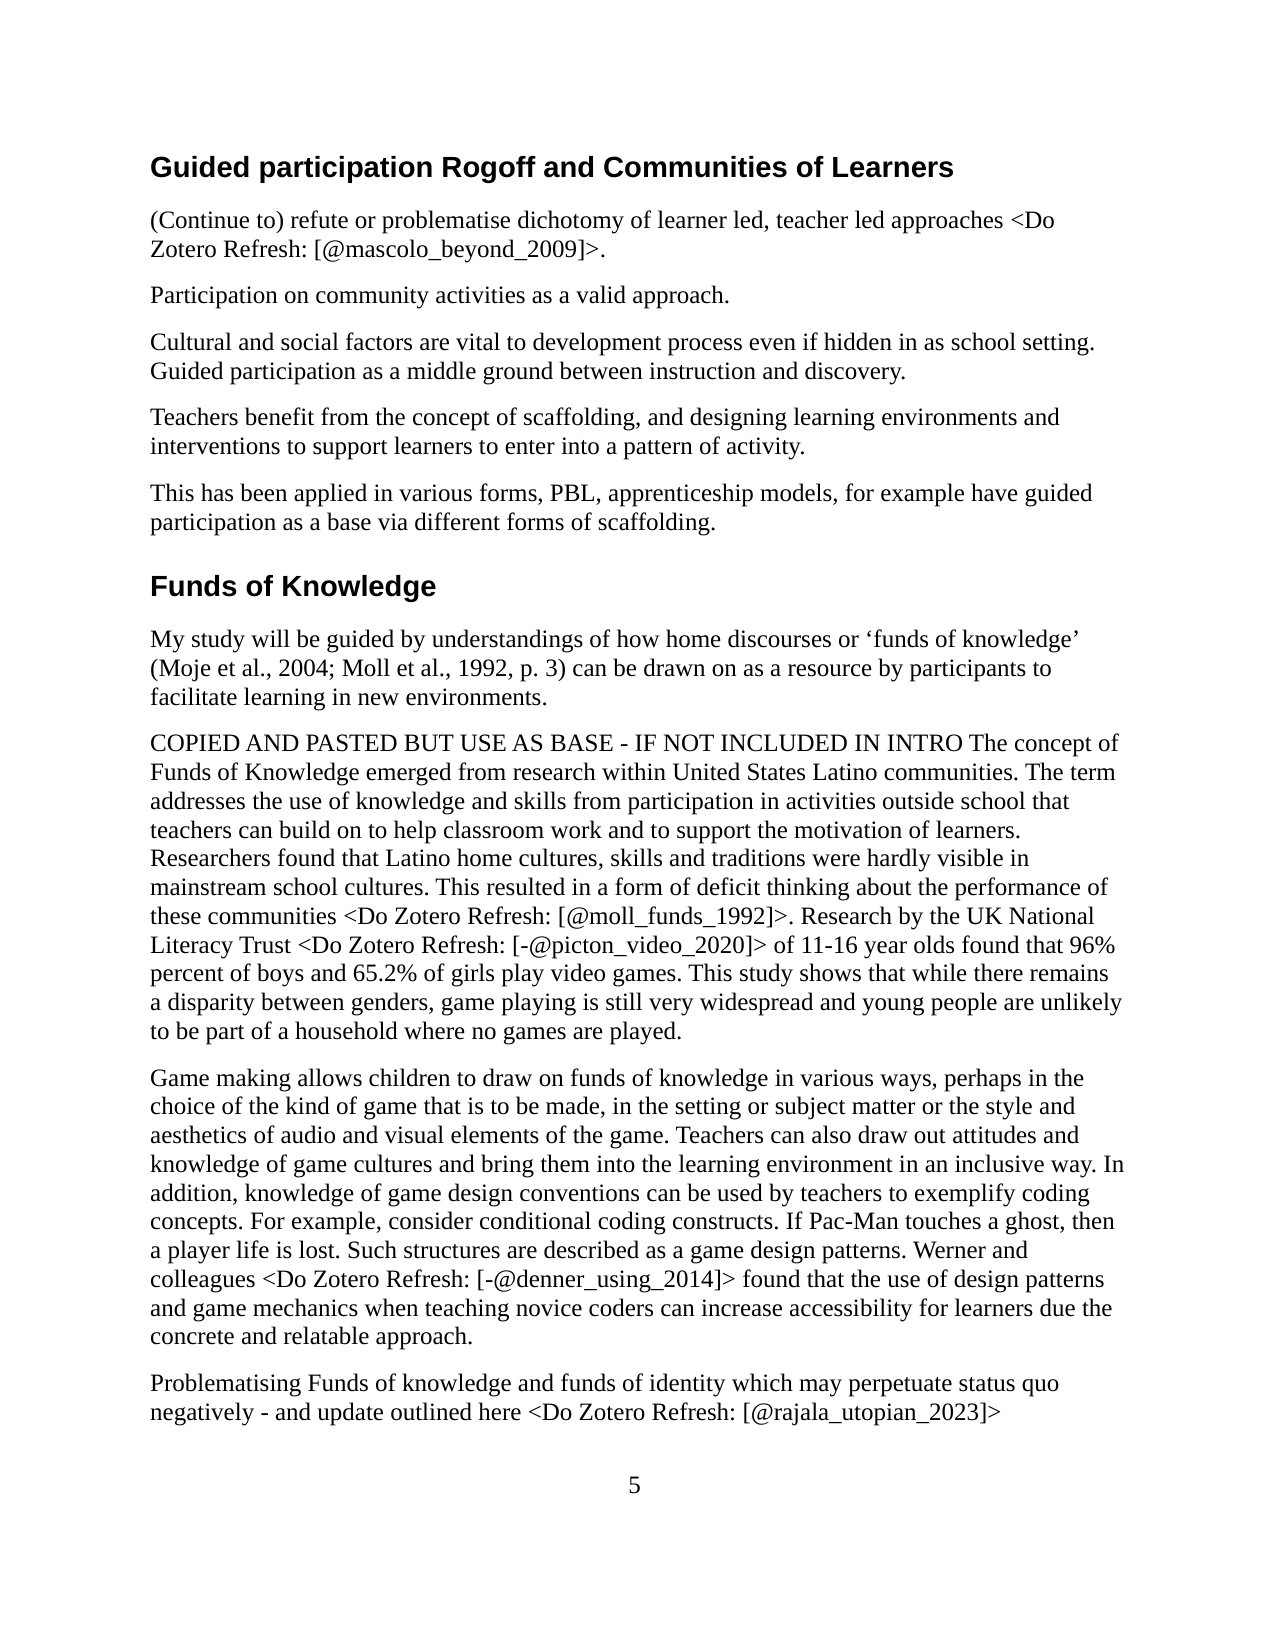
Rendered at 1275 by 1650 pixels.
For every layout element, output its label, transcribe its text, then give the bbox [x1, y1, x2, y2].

text My study will be guided by understandings of how home discourses or ‘funds of knowledge’ (Moje et al., 2004; Moll et al., 1992, p. 3) can be drawn on as a resource by participants to facilitate learning in new environments. [150, 624, 1125, 711]
text COPIED AND PASTED BUT USE AS BASE - IF NOT INCLUDED IN INTRO The concept of Funds of Knowledge emerged from research within United States Latino communities. The term addresses the use of knowledge and skills from participation in activities outside school that teachers can build on to help classroom work and to support the motivation of learners. Researchers found that Latino home cultures, skills and traditions were hardly visible in mainstream school cultures. This resulted in a form of deficit thinking about the performance of these communities <Do Zotero Refresh: [@moll_funds_1992]>. Research by the UK National Literacy Trust <Do Zotero Refresh: [-@picton_video_2020]> of 11-16 year olds found that 96% percent of boys and 65.2% of girls play video games. This study shows that while there remains a disparity between genders, game playing is still very widespread and young people are unlikely to be part of a household where no games are played. [150, 728, 1125, 1045]
subtitle Guided participation Rogoff and Communities of Learners [150, 150, 1125, 183]
text Game making allows children to draw on funds of knowledge in various ways, perhaps in the choice of the kind of game that is to be made, in the setting or subject matter or the style and aesthetics of audio and visual elements of the game. Teachers can also draw out attitudes and knowledge of game cultures and bring them into the learning environment in an inclusive way. In addition, knowledge of game design conventions can be used by teachers to exemplify coding concepts. For example, consider conditional coding constructs. If Pac-Man touches a ghost, then a player life is lost. Such structures are described as a game design patterns. Werner and colleagues <Do Zotero Refresh: [-@denner_using_2014]> found that the use of design patterns and game mechanics when teaching novice coders can increase accessibility for learners due the concrete and relatable approach. [150, 1063, 1125, 1350]
text Participation on community activities as a valid approach. [150, 280, 1125, 309]
text Problematising Funds of knowledge and funds of identity which may perpetuate status quo negatively - and update outlined here <Do Zotero Refresh: [@rajala_utopian_2023]> [150, 1368, 1125, 1426]
text This has been applied in various forms, PBL, apprenticeship models, for example have guided participation as a base via different forms of scaffolding. [150, 478, 1125, 535]
text Teachers benefit from the concept of scaffolding, and designing learning environments and interventions to support learners to enter into a pattern of activity. [150, 402, 1125, 460]
subtitle Funds of Knowledge [150, 569, 1125, 603]
text (Continue to) refute or problematise dichotomy of learner led, teacher led approaches <Do Zotero Refresh: [@mascolo_beyond_2009]>. [150, 205, 1125, 262]
text Cultural and social factors are vital to development process even if hidden in as school setting. Guided participation as a middle ground between instruction and discovery. [150, 327, 1125, 384]
